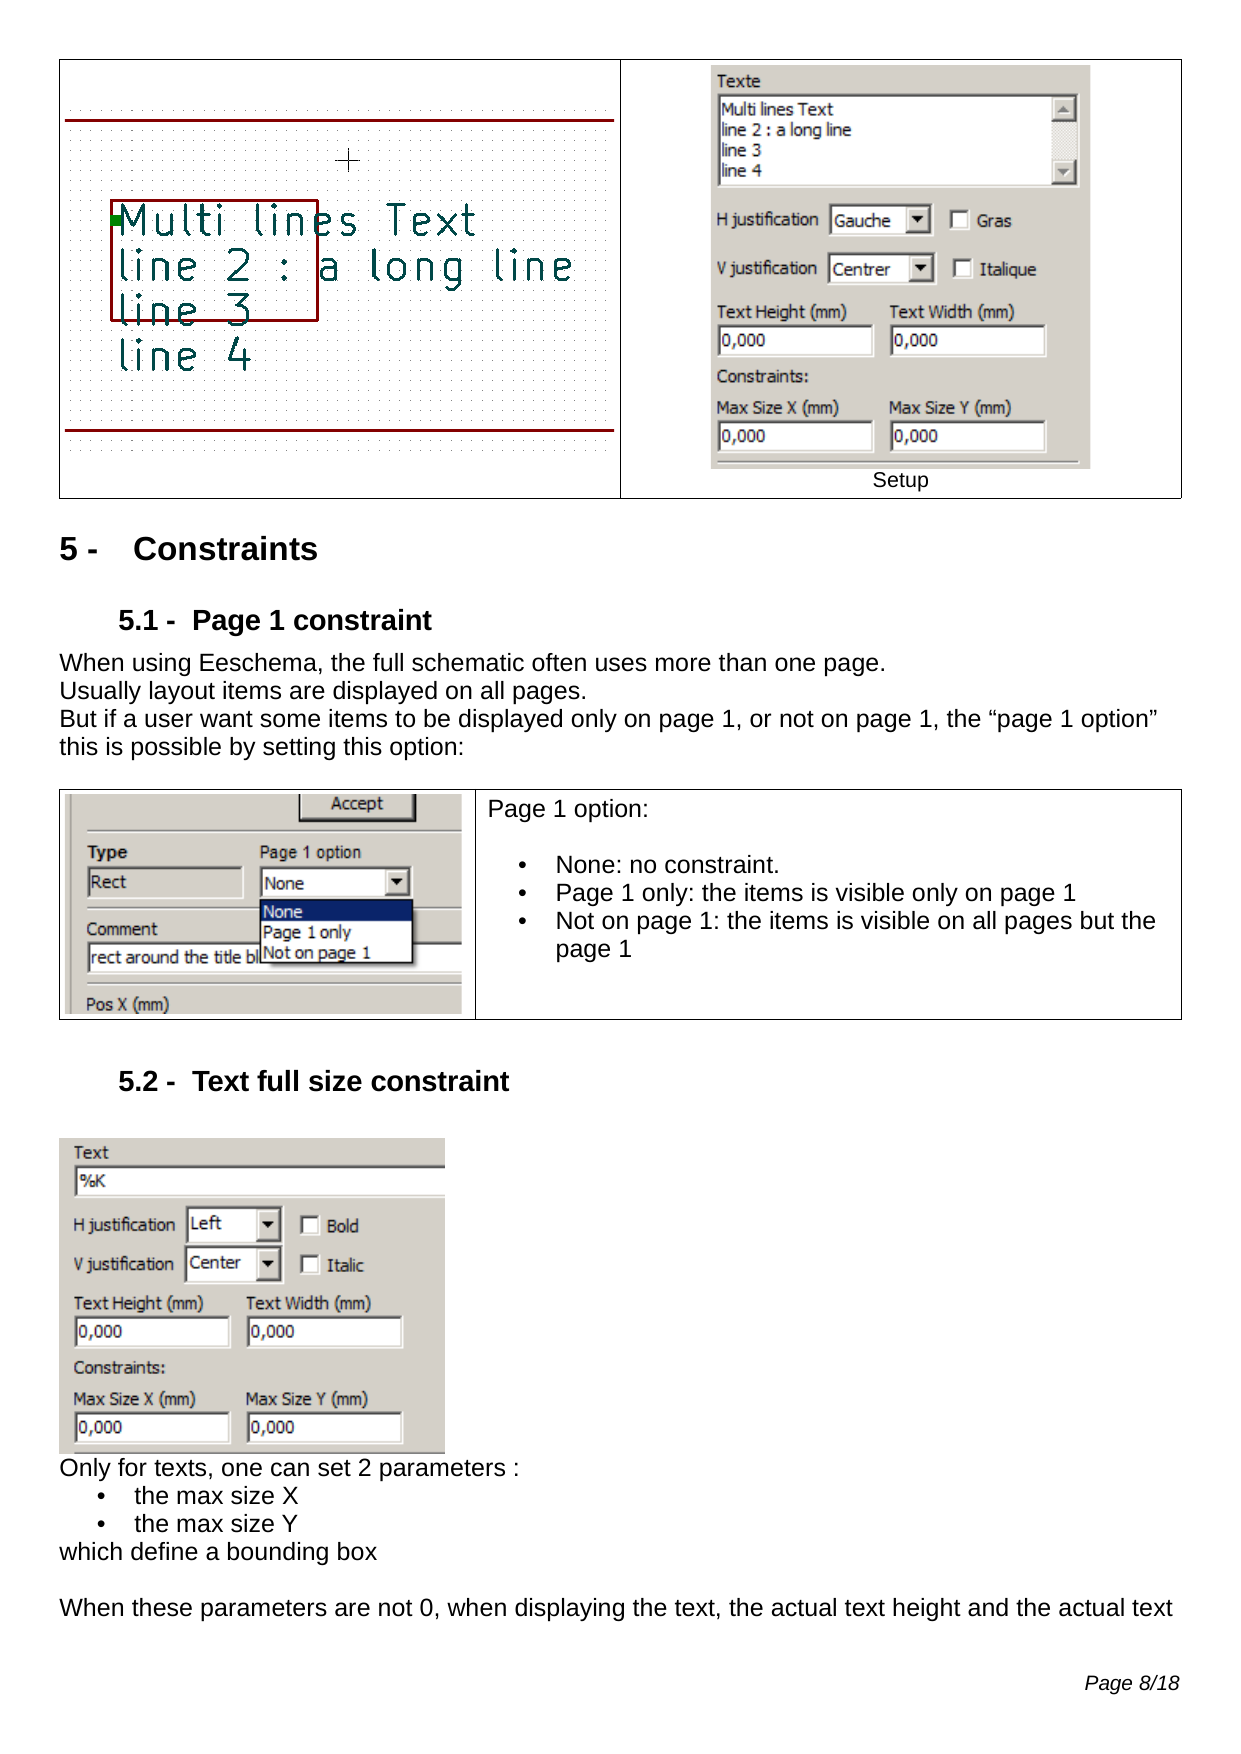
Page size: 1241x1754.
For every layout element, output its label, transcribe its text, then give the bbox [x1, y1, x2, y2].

table_header Page 1 option: None: no constraint. Page 1 only: the items is visible only on page 1 Not on page 1: the items is visible on all pages but the page 1 [476, 790, 1181, 1019]
picture [64, 105, 615, 452]
text Only for texts, one can set 2 parameters : [59, 1454, 1181, 1482]
picture [59, 1138, 445, 1454]
subtitle Text full size constraint [118, 1065, 1181, 1098]
list the max size X [97, 1482, 1181, 1510]
text When these parameters are not 0, when displaying the text, the actual text height and the actual text [59, 1594, 1181, 1622]
text which define a bounding box [59, 1538, 1181, 1566]
text But if a user want some items to be displayed only on page 1, or not on page 1, the “page 1 option” this is possible by setting this option: [59, 705, 1181, 761]
picture [710, 65, 1091, 469]
picture [64, 794, 462, 1014]
text When using Eeschema, the full schematic often uses more than one page. [59, 649, 1181, 677]
list the max size Y [97, 1510, 1181, 1538]
table_header Setup [621, 60, 1181, 498]
table_header [60, 790, 475, 1019]
table_header [60, 60, 620, 498]
subtitle Page 1 constraint [118, 604, 1181, 636]
subtitle Constraints [59, 530, 1181, 567]
text Usually layout items are displayed on all pages. [59, 677, 1181, 705]
